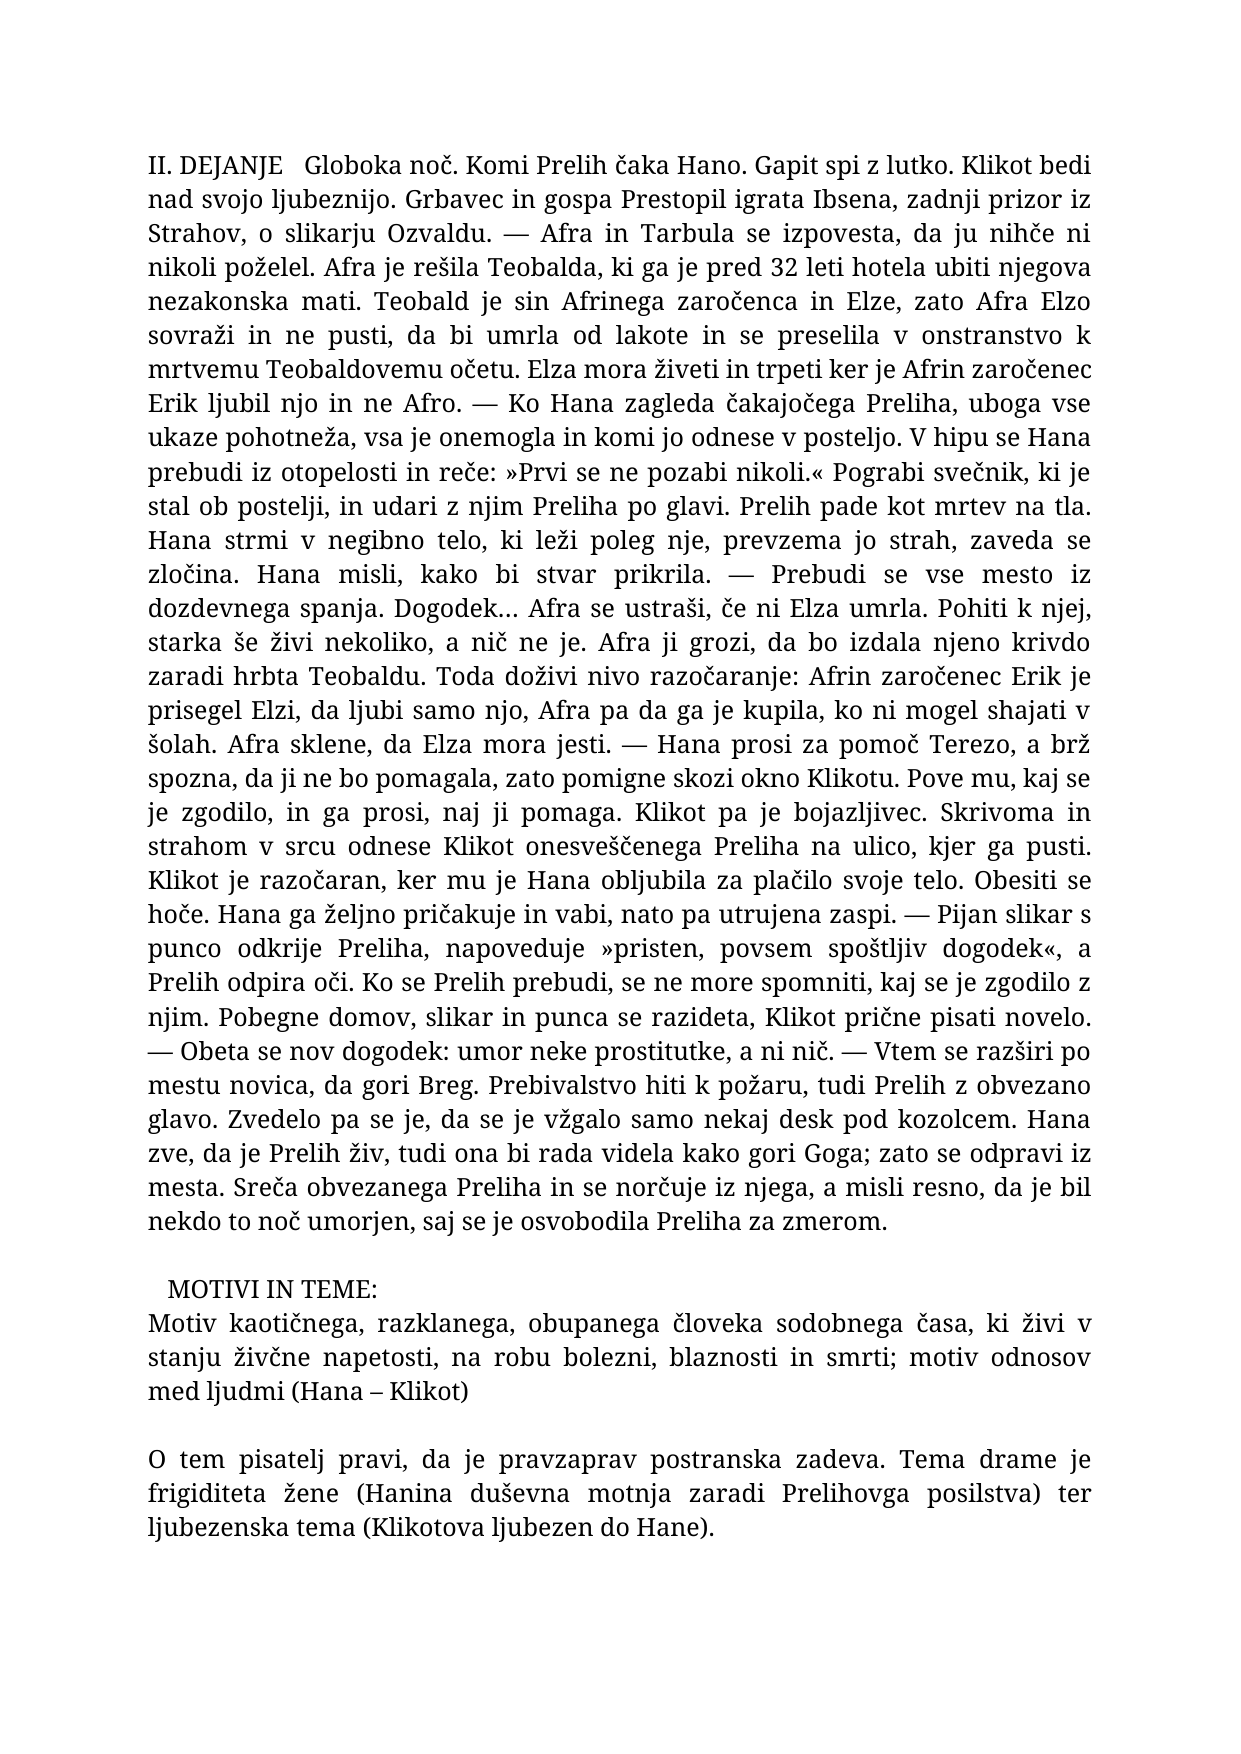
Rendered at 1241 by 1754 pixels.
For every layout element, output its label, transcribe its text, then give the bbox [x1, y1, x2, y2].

text II. DEJANJE Globoka noč. Komi Prelih čaka Hano. Gapit spi z lutko. Klikot bedi nad svojo ljubeznijo. Grbavec in gospa Prestopil igrata Ibsena, zadnji prizor iz Strahov, o slikarju Ozvaldu. — Afra in Tarbula se izpovesta, da ju nihče ni nikoli poželel. Afra je rešila Teobalda, ki ga je pred 32 leti hotela ubiti njegova nezakonska mati. Teobald je sin Afrinega zaročenca in Elze, zato Afra Elzo sovraži in ne pusti, da bi umrla od lakote in se preselila v onstranstvo k mrtvemu Teobaldovemu očetu. Elza mora živeti in trpeti ker je Afrin zaročenec Erik ljubil njo in ne Afro. — Ko Hana zagleda čakajočega Preliha, uboga vse ukaze pohotneža, vsa je onemogla in komi jo odnese v posteljo. V hipu se Hana prebudi iz otopelosti in reče: »Prvi se ne pozabi nikoli.« Pograbi svečnik, ki je stal ob postelji, in udari z njim Preliha po glavi. Prelih pade kot mrtev na tla. Hana strmi v negibno telo, ki leži poleg nje, prevzema jo strah, zaveda se zločina. Hana misli, kako bi stvar prikrila. — Prebudi se vse mesto iz dozdevnega spanja. Dogodek… Afra se ustraši, če ni Elza umrla. Pohiti k njej, starka še živi nekoliko, a nič ne je. Afra ji grozi, da bo izdala njeno krivdo zaradi hrbta Teobaldu. Toda doživi nivo razočaranje: Afrin zaročenec Erik je prisegel Elzi, da ljubi samo njo, Afra pa da ga je kupila, ko ni mogel shajati v šolah. Afra sklene, da Elza mora jesti. — Hana prosi za pomoč Terezo, a brž spozna, da ji ne bo pomagala, zato pomigne skozi okno Klikotu. Pove mu, kaj se je zgodilo, in ga prosi, naj ji pomaga. Klikot pa je bojazljivec. Skrivoma in strahom v srcu odnese Klikot onesveščenega Preliha na ulico, kjer ga pusti. Klikot je razočaran, ker mu je Hana obljubila za plačilo svoje telo. Obesiti se hoče. Hana ga željno pričakuje in vabi, nato pa utrujena zaspi. — Pijan slikar s punco odkrije Preliha, napoveduje »pristen, povsem spoštljiv dogodek«, a Prelih odpira oči. Ko se Prelih prebudi, se ne more spomniti, kaj se je zgodilo z njim. Pobegne domov, slikar in punca se razideta, Klikot prične pisati novelo. — Obeta se nov dogodek: umor neke prostitutke, a ni nič. — Vtem se razširi po mestu novica, da gori Breg. Prebivalstvo hiti k požaru, tudi Prelih z obvezano glavo. Zvedelo pa se je, da se je vžgalo samo nekaj desk pod kozolcem. Hana zve, da je Prelih živ, tudi ona bi rada videla kako gori Goga; zato se odpravi iz mesta. Sreča obvezanega Preliha in se norčuje iz njega, a misli resno, da je bil nekdo to noč umorjen, saj se je osvobodila Preliha za zmerom. [148, 148, 1093, 1238]
text Motiv kaotičnega, razklanega, obupanega človeka sodobnega časa, ki živi v stanju živčne napetosti, na robu bolezni, blaznosti in smrti; motiv odnosov med ljudmi (Hana – Klikot) [148, 1306, 1093, 1408]
text O tem pisatelj pravi, da je pravzaprav postranska zadeva. Tema drame je frigiditeta žene (Hanina duševna motnja zaradi Prelihovga posilstva) ter ljubezenska tema (Klikotova ljubezen do Hane). [148, 1442, 1093, 1544]
text MOTIVI IN TEME: [148, 1272, 1093, 1306]
